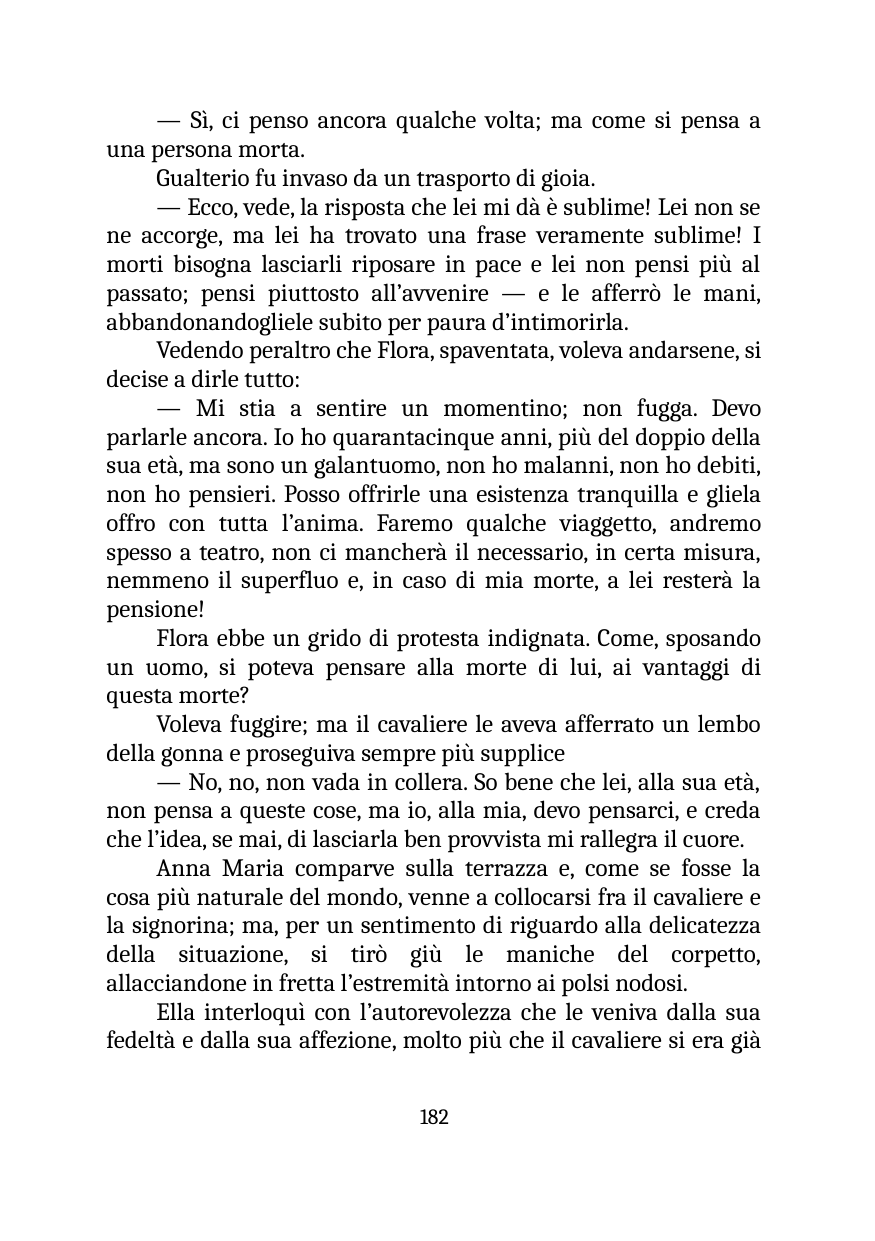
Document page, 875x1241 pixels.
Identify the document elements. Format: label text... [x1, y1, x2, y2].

text Anna Maria comparve sulla terrazza e, come se fosse la cosa più naturale del mondo, venne a collocarsi fra il cavaliere e la signorina; ma, per un sentimento di riguardo alla delicatezza della situazione, si tirò giù le maniche del corpetto, allacciandone in fretta l’estremità intorno ai polsi nodosi. [106, 854, 762, 997]
text — Ecco, vede, la risposta che lei mi dà è sublime! Lei non se ne accorge, ma lei ha trovato una frase veramente sublime! I morti bisogna lasciarli riposare in pace e lei non pensi più al passato; pensi piuttosto all’avvenire — e le afferrò le mani, abbandonandogliele subito per paura d’intimorirla. [106, 192, 762, 336]
text Gualterio fu invaso da un trasporto di gioia. [106, 164, 762, 192]
text — No, no, non vada in collera. So bene che lei, alla sua età, non pensa a queste cose, ma io, alla mia, devo pensarci, e creda che l’idea, se mai, di lasciarla ben provvista mi rallegra il cuore. [106, 767, 762, 854]
text — Mi stia a sentire un momentino; non fugga. Devo parlarle ancora. Io ho quarantacinque anni, più del doppio della sua età, ma sono un galantuomo, non ho malanni, non ho debiti, non ho pensieri. Posso offrirle una esistenza tranquilla e gliela offro con tutta l’anima. Faremo qualche viaggetto, andremo spesso a teatro, non ci mancherà il necessario, in certa misura, nemmeno il superfluo e, in caso di mia morte, a lei resterà la pensione! [106, 394, 762, 624]
text Voleva fuggire; ma il cavaliere le aveva afferrato un lembo della gonna e proseguiva sempre più supplice [106, 710, 762, 767]
text Vedendo peraltro che Flora, spaventata, voleva andarsene, si decise a dirle tutto: [106, 336, 762, 394]
text Ella interloquì con l’autorevolezza che le veniva dalla sua fedeltà e dalla sua affezione, molto più che il cavaliere si era già [106, 997, 762, 1055]
text Flora ebbe un grido di protesta indignata. Come, sposando un uomo, si poteva pensare alla morte di lui, ai vantaggi di questa morte? [106, 624, 762, 710]
text — Sì, ci penso ancora qualche volta; ma come si pensa a una persona morta. [106, 106, 762, 164]
